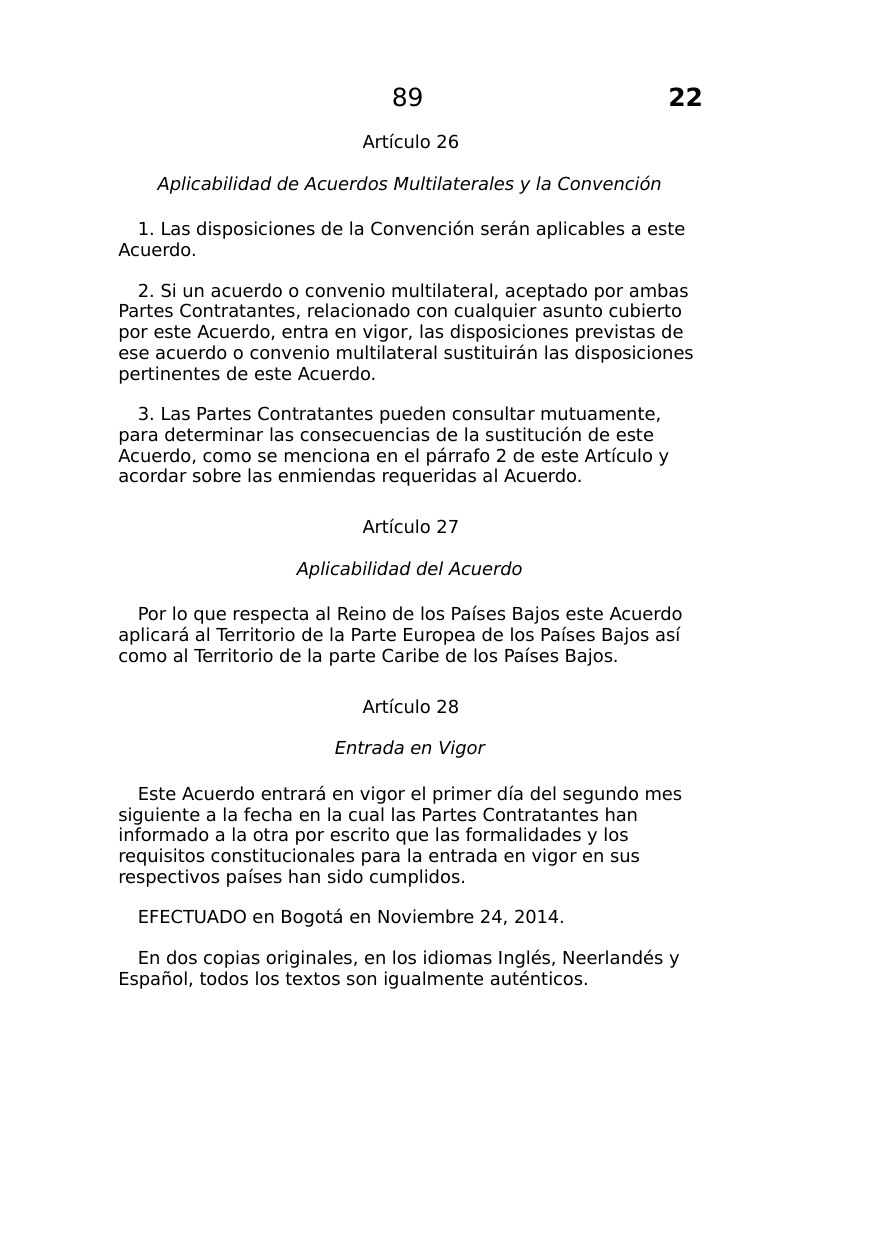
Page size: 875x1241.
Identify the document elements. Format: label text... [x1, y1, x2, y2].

subtitle Artículo 27 Aplicabilidad del Acuerdo [118, 517, 703, 579]
text 3. Las Partes Contratantes pueden consultar mutuamente, para determinar las consecuencias de la sustitución de este Acuerdo, como se menciona en el párrafo 2 de este Artículo y acordar sobre las enmiendas requeridas al Acuerdo. [118, 404, 703, 487]
subtitle Artículo 26 Aplicabilidad de Acuerdos Multilaterales y la Convención [118, 132, 703, 194]
text 2. Si un acuerdo o convenio multilateral, aceptado por ambas Partes Contratantes, relacionado con cualquier asunto cubierto por este Acuerdo, entra en vigor, las disposiciones previstas de ese acuerdo o convenio multilateral sustituirán las disposiciones pertinentes de este Acuerdo. [118, 281, 703, 384]
text Este Acuerdo entrará en vigor el primer día del segundo mes siguiente a la fecha en la cual las Partes Contratantes han informado a la otra por escrito que las formalidades y los requisitos constitucionales para la entrada en vigor en sus respectivos países han sido cumplidos. [118, 784, 703, 887]
text 1. Las disposiciones de la Convención serán aplicables a este Acuerdo. [118, 219, 703, 261]
text En dos copias originales, en los idiomas Inglés, Neerlandés y Español, todos los textos son igualmente auténticos. [118, 948, 703, 989]
subtitle Artículo 28 Entrada en Vigor [118, 696, 703, 759]
text Por lo que respecta al Reino de los Países Bajos este Acuerdo aplicará al Territorio de la Parte Europea de los Países Bajos así como al Territorio de la parte Caribe de los Países Bajos. [118, 604, 703, 666]
text EFECTUADO en Bogotá en Noviembre 24, 2014. [118, 907, 703, 928]
